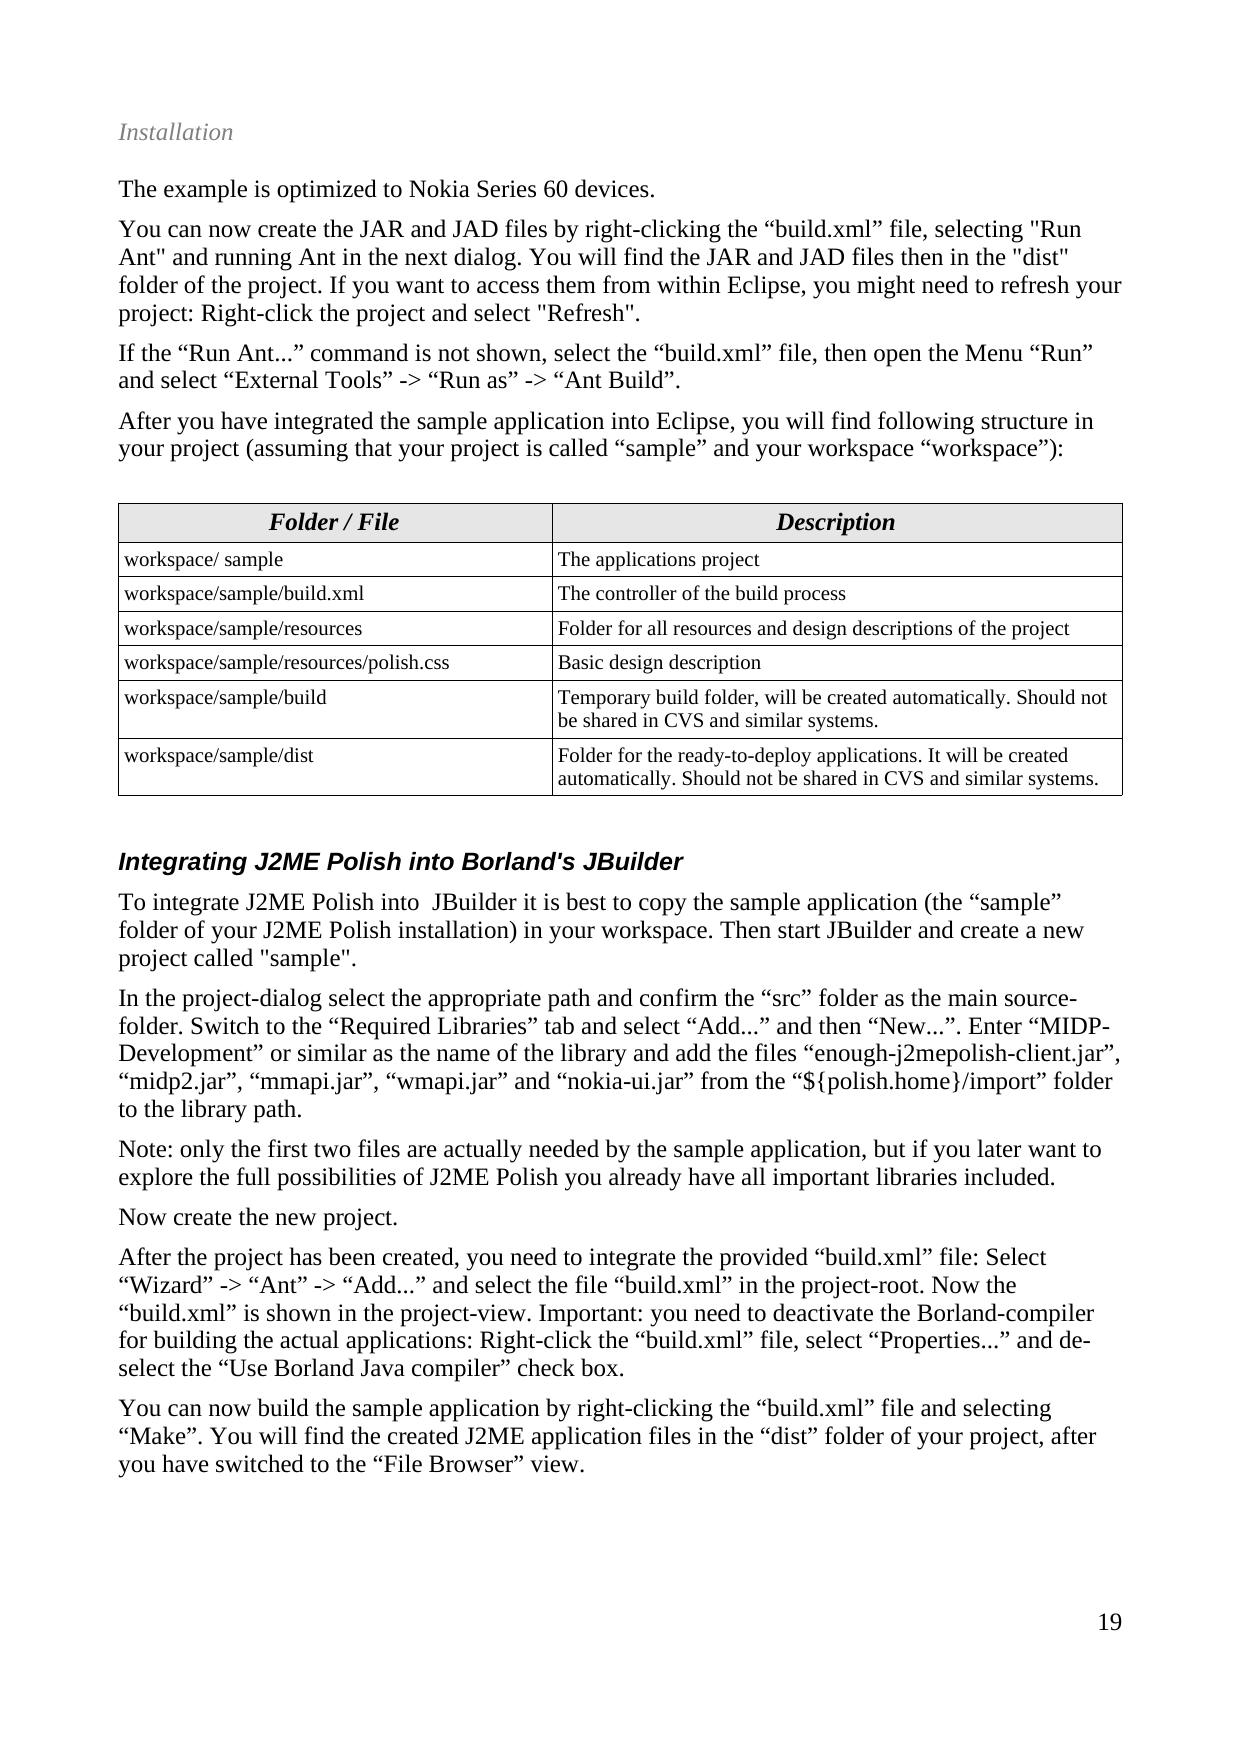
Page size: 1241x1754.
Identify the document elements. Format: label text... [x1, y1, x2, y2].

text After the project has been created, you need to integrate the provided “build.xml” file: Select “Wizard” -> “Ant” -> “Add...” and select the file “build.xml” in the project-root. Now the “build.xml” is shown in the project-view. Important: you need to deactivate the Borland-compiler for building the actual applications: Right-click the “build.xml” file, select “Properties...” and de-select the “Use Borland Java compiler” check box. [118, 1243, 1122, 1382]
table_cell The applications project [553, 543, 1122, 576]
text If the “Run Ant...” command is not shown, select the “build.xml” file, then open the Menu “Run” and select “External Tools” -> “Run as” -> “Ant Build”. [118, 339, 1122, 394]
table_cell Basic design description [553, 646, 1122, 680]
text You can now build the sample application by right-clicking the “build.xml” file and selecting “Make”. You will find the created J2ME application files in the “dist” folder of your project, after you have switched to the “File Browser” view. [118, 1394, 1122, 1477]
table_cell Folder for all resources and design descriptions of the project [553, 612, 1122, 645]
table_cell Temporary build folder, will be created automatically. Should not be shared in CVS and similar systems. [553, 681, 1122, 738]
text The example is optimized to Nokia Series 60 devices. [118, 175, 1122, 203]
table_header Folder / File [119, 504, 552, 542]
table_cell workspace/sample/resources [119, 612, 552, 645]
table_cell workspace/sample/resources/polish.css [119, 646, 552, 680]
table_cell The controller of the build process [553, 577, 1122, 611]
table_cell workspace/sample/dist [119, 739, 552, 795]
text You can now create the JAR and JAD files by right-clicking the “build.xml” file, selecting "Run Ant" and running Ant in the next dialog. You will find the JAR and JAD files then in the "dist" folder of the project. If you want to access them from within Eclipse, you might need to refresh your project: Right-click the project and select "Refresh". [118, 216, 1122, 326]
text Note: only the first two files are actually needed by the sample application, but if you later want to explore the full possibilities of J2ME Polish you already have all important libraries included. [118, 1135, 1122, 1191]
table_cell workspace/sample/build.xml [119, 577, 552, 611]
table_cell workspace/ sample [119, 543, 552, 576]
table_header Description [553, 504, 1122, 542]
text In the project-dialog select the appropriate path and confirm the “src” folder as the main source-folder. Switch to the “Required Libraries” tab and select “Add...” and then “New...”. Enter “MIDP-Development” or similar as the name of the library and add the files “enough-j2mepolish-client.jar”, “midp2.jar”, “mmapi.jar”, “wmapi.jar” and “nokia-ui.jar” from the “${polish.home}/import” folder to the library path. [118, 984, 1122, 1123]
subtitle Integrating J2ME Polish into Borland's JBuilder [118, 848, 1122, 876]
text To integrate J2ME Polish into JBuilder it is best to copy the sample application (the “sample” folder of your J2ME Polish installation) in your workspace. Then start JBuilder and create a new project called "sample". [118, 888, 1122, 972]
text Now create the new project. [118, 1203, 1122, 1231]
table_cell workspace/sample/build [119, 681, 552, 738]
table_cell Folder for the ready-to-deploy applications. It will be created automatically. Should not be shared in CVS and similar systems. [553, 739, 1122, 795]
text After you have integrated the sample application into Eclipse, you will find following structure in your project (assuming that your project is called “sample” and your workspace “workspace”): [118, 407, 1122, 462]
